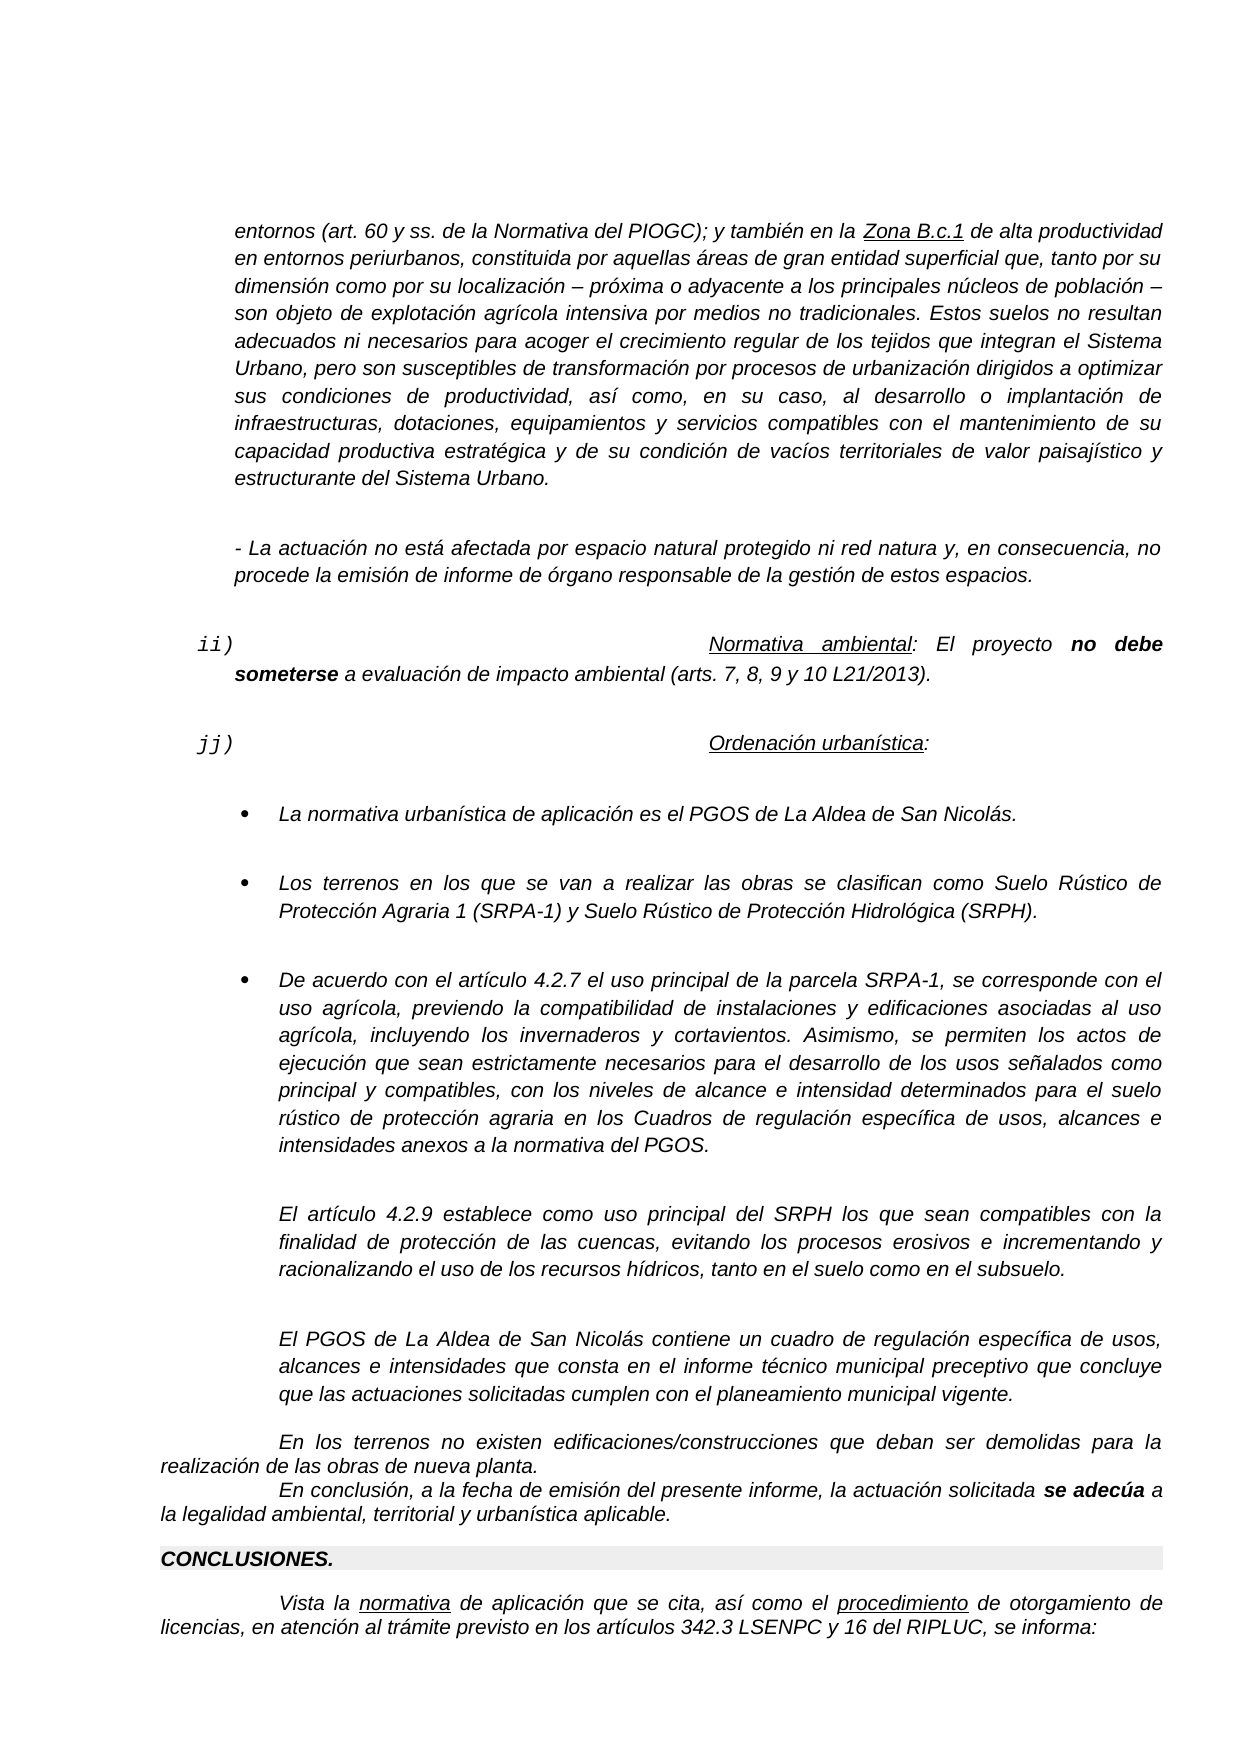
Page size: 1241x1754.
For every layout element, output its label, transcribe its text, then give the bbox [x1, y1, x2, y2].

list El PGOS de La Aldea de San Nicolás contiene un cuadro de regulación específica de usos, alcances e intensidades que consta en el informe técnico municipal preceptivo que concluye que las actuaciones solicitadas cumplen con el planeamiento municipal vigente. [278, 1326, 1163, 1405]
list Ordenación urbanística: [197, 731, 1163, 756]
subtitle CONCLUSIONES. [160, 1546, 1163, 1570]
list Normativa ambiental: El proyecto no debe someterse a evaluación de impacto ambiental (arts. 7, 8, 9 y 10 L21/2013). [197, 632, 1163, 685]
text Vista la normativa de aplicación que se cita, así como el procedimiento de otorgamiento de licencias, en atención al trámite previsto en los artículos 342.3 LSENPC y 16 del RIPLUC, se informa: [160, 1591, 1163, 1639]
text En los terrenos no existen edificaciones/construcciones que deban ser demolidas para la realización de las obras de nueva planta. [160, 1430, 1163, 1478]
list - La actuación no está afectada por espacio natural protegido ni red natura y, en consecuencia, no procede la emisión de informe de órgano responsable de la gestión de estos espacios. [234, 535, 1163, 587]
list entornos (art. 60 y ss. de la Normativa del PIOGC); y también en la Zona B.c.1 de alta productividad en entornos periurbanos, constituida por aquellas áreas de gran entidad superficial que, tanto por su dimensión como por su localización – próxima o adyacente a los principales núcleos de población – son objeto de explotación agrícola intensiva por medios no tradicionales. Estos suelos no resultan adecuados ni necesarios para acoger el crecimiento regular de los tejidos que integran el Sistema Urbano, pero son susceptibles de transformación por procesos de urbanización dirigidos a optimizar sus condiciones de productividad, así como, en su caso, al desarrollo o implantación de infraestructuras, dotaciones, equipamientos y servicios compatibles con el mantenimiento de su capacidad productiva estratégica y de su condición de vacíos territoriales de valor paisajístico y estructurante del Sistema Urbano. [234, 219, 1163, 490]
list El artículo 4.2.9 establece como uso principal del SRPH los que sean compatibles con la finalidad de protección de las cuencas, evitando los procesos erosivos e incrementando y racionalizando el uso de los recursos hídricos, tanto en el suelo como en el subsuelo. [278, 1202, 1163, 1281]
list De acuerdo con el artículo 4.2.7 el uso principal de la parcela SRPA-1, se corresponde con el uso agrícola, previendo la compatibilidad de instalaciones y edificaciones asociadas al uso agrícola, incluyendo los invernaderos y cortavientos. Asimismo, se permiten los actos de ejecución que sean estrictamente necesarios para el desarrollo de los usos señalados como principal y compatibles, con los niveles de alcance e intensidad determinados para el suelo rústico de protección agraria en los Cuadros de regulación específica de usos, alcances e intensidades anexos a la normativa del PGOS. [241, 968, 1163, 1157]
list Los terrenos en los que se van a realizar las obras se clasifican como Suelo Rústico de Protección Agraria 1 (SRPA-1) y Suelo Rústico de Protección Hidrológica (SRPH). [241, 871, 1163, 923]
list La normativa urbanística de aplicación es el PGOS de La Aldea de San Nicolás. [241, 802, 1163, 826]
text En conclusión, a la fecha de emisión del presente informe, la actuación solicitada se adecúa a la legalidad ambiental, territorial y urbanística aplicable. [160, 1478, 1163, 1526]
